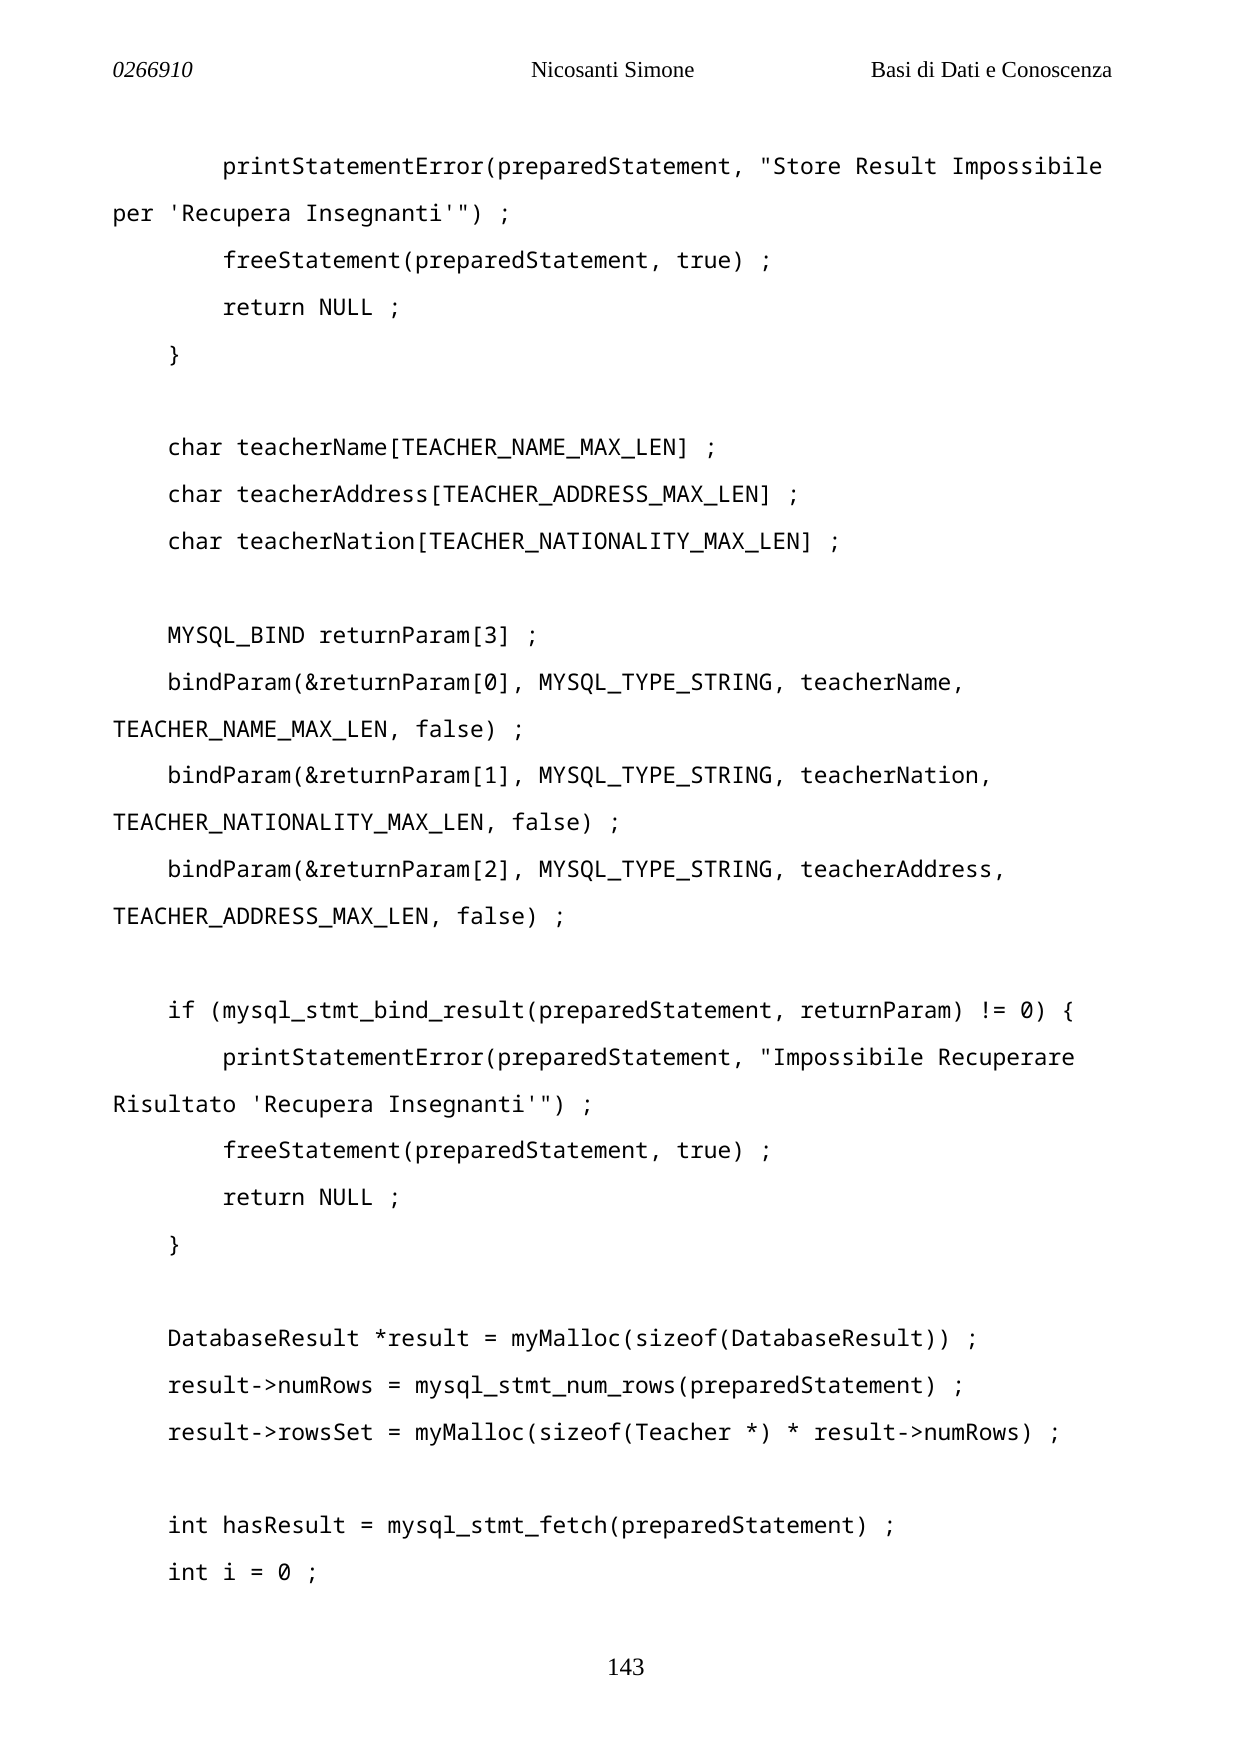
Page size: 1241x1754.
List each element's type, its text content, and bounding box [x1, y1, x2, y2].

text printStatementError(preparedStatement, "Store Result Impossibile per 'Recupera Insegnanti'") ; [112, 150, 1128, 228]
text bindParam(&returnParam[2], MYSQL_TYPE_STRING, teacherAddress, TEACHER_ADDRESS_MAX_LEN, false) ; [112, 853, 1128, 931]
text char teacherAddress[TEACHER_ADDRESS_MAX_LEN] ; [112, 478, 1128, 509]
text int hasResult = mysql_stmt_fetch(preparedStatement) ; [112, 1509, 1128, 1541]
text DatabaseResult *result = myMalloc(sizeof(DatabaseResult)) ; [112, 1322, 1128, 1353]
text printStatementError(preparedStatement, "Impossibile Recuperare Risultato 'Recupera Insegnanti'") ; [112, 1041, 1128, 1119]
text result->numRows = mysql_stmt_num_rows(preparedStatement) ; [112, 1369, 1128, 1400]
text } [112, 1228, 1128, 1259]
text if (mysql_stmt_bind_result(preparedStatement, returnParam) != 0) { [112, 994, 1128, 1025]
text bindParam(&returnParam[0], MYSQL_TYPE_STRING, teacherName, TEACHER_NAME_MAX_LEN, false) ; [112, 666, 1128, 744]
text char teacherNation[TEACHER_NATIONALITY_MAX_LEN] ; [112, 525, 1128, 556]
text int i = 0 ; [112, 1556, 1128, 1587]
text } [112, 337, 1128, 369]
text freeStatement(preparedStatement, true) ; [112, 244, 1128, 275]
text char teacherName[TEACHER_NAME_MAX_LEN] ; [112, 431, 1128, 462]
text MYSQL_BIND returnParam[3] ; [112, 619, 1128, 650]
text return NULL ; [112, 1181, 1128, 1212]
text return NULL ; [112, 291, 1128, 322]
text bindParam(&returnParam[1], MYSQL_TYPE_STRING, teacherNation, TEACHER_NATIONALITY_MAX_LEN, false) ; [112, 759, 1128, 837]
text freeStatement(preparedStatement, true) ; [112, 1134, 1128, 1166]
text result->rowsSet = myMalloc(sizeof(Teacher *) * result->numRows) ; [112, 1416, 1128, 1447]
